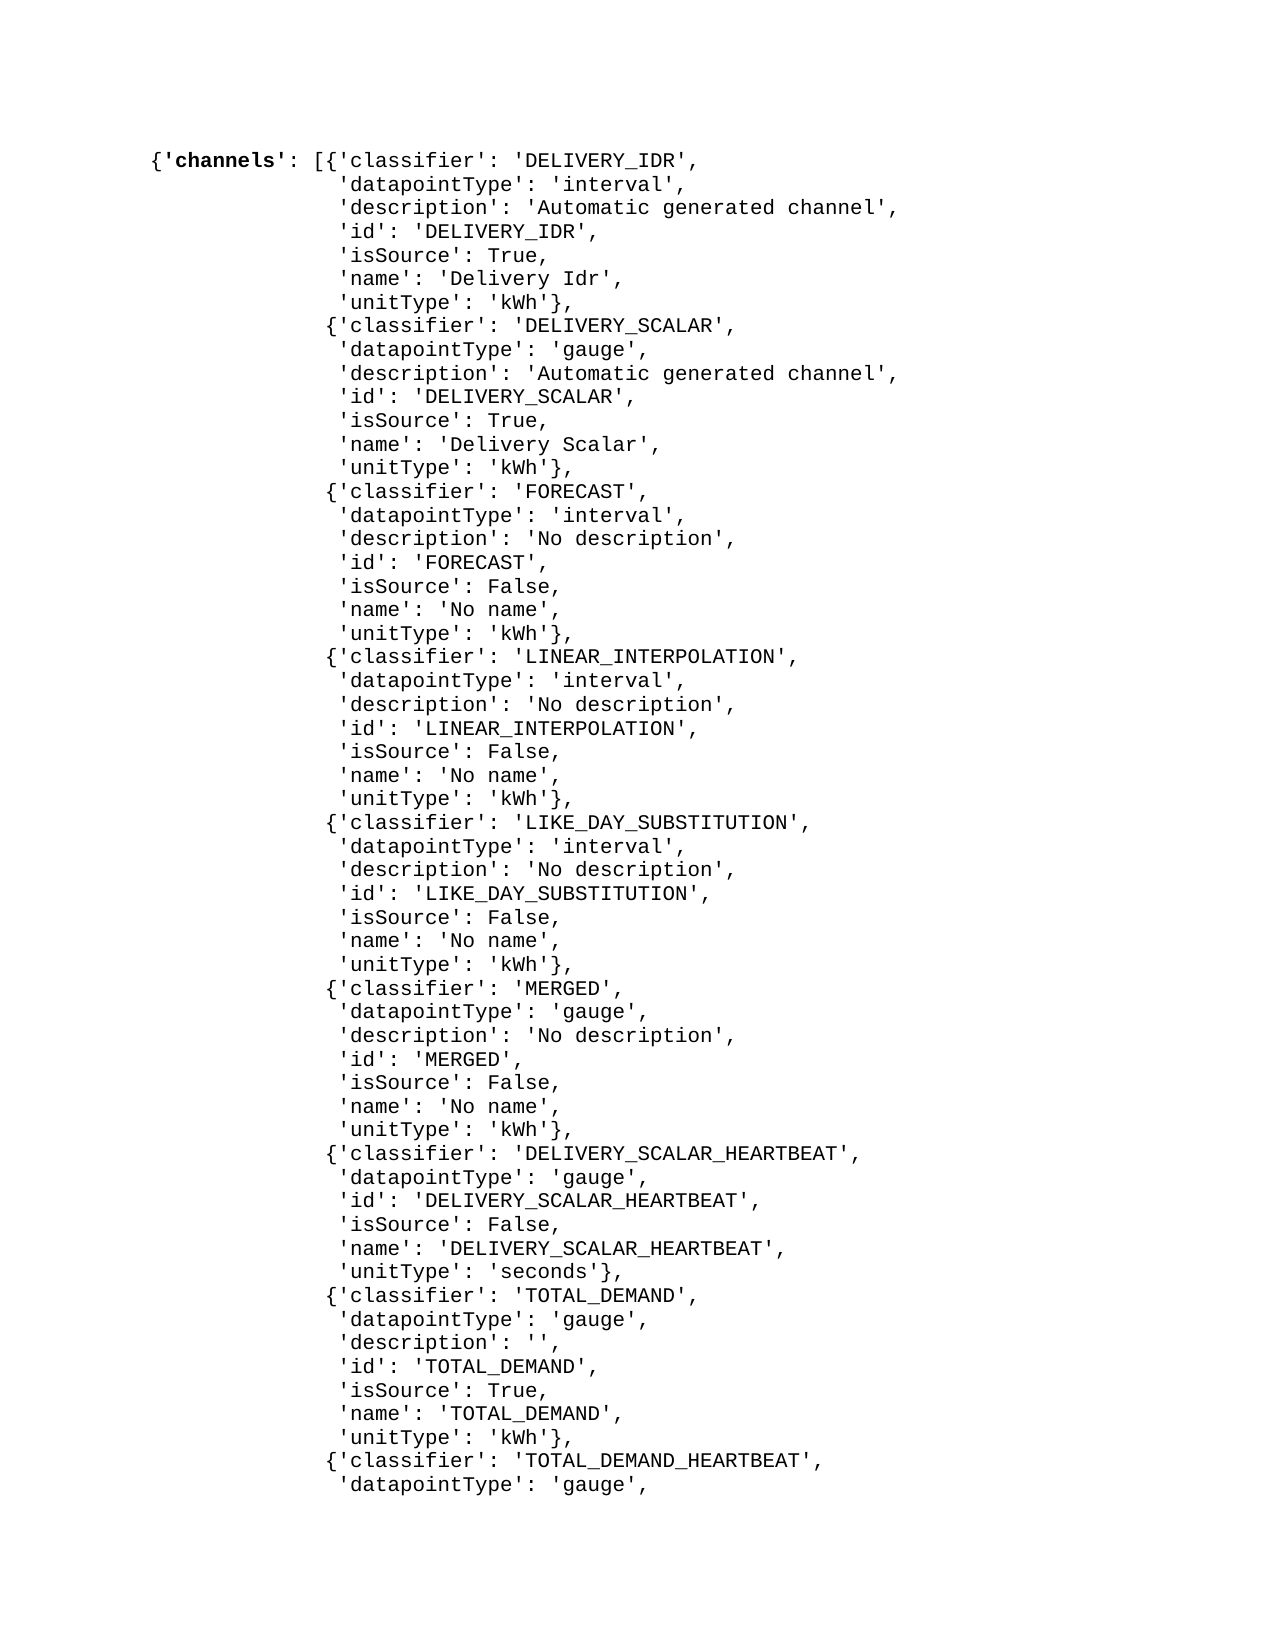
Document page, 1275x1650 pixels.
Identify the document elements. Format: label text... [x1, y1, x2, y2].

text 'datapointType': 'interval', [150, 505, 1125, 528]
text 'unitType': 'kWh'}, [150, 623, 1125, 647]
text 'name': 'No name', [150, 930, 1125, 954]
text 'id': 'FORECAST', [150, 552, 1125, 576]
text {'classifier': 'FORECAST', [150, 481, 1125, 505]
text 'isSource': False, [150, 1214, 1125, 1238]
text 'isSource': False, [150, 1072, 1125, 1096]
text 'name': 'No name', [150, 599, 1125, 623]
text {'classifier': 'LINEAR_INTERPOLATION', [150, 647, 1125, 670]
text 'id': 'TOTAL_DEMAND', [150, 1356, 1125, 1379]
text 'datapointType': 'gauge', [150, 1001, 1125, 1025]
text {'classifier': 'LIKE_DAY_SUBSTITUTION', [150, 812, 1125, 836]
text 'datapointType': 'gauge', [150, 1474, 1125, 1498]
text 'unitType': 'seconds'}, [150, 1261, 1125, 1285]
text 'id': 'DELIVERY_IDR', [150, 221, 1125, 244]
text 'isSource': True, [150, 1379, 1125, 1403]
text 'datapointType': 'interval', [150, 836, 1125, 859]
text 'name': 'TOTAL_DEMAND', [150, 1403, 1125, 1427]
text 'datapointType': 'gauge', [150, 339, 1125, 363]
text {'classifier': 'DELIVERY_SCALAR_HEARTBEAT', [150, 1143, 1125, 1167]
text 'datapointType': 'interval', [150, 174, 1125, 197]
text {'classifier': 'TOTAL_DEMAND', [150, 1285, 1125, 1309]
text 'isSource': False, [150, 741, 1125, 765]
text 'datapointType': 'gauge', [150, 1167, 1125, 1190]
text 'isSource': True, [150, 244, 1125, 268]
text 'unitType': 'kWh'}, [150, 954, 1125, 978]
text 'description': 'No description', [150, 694, 1125, 717]
text {'classifier': 'DELIVERY_SCALAR', [150, 316, 1125, 339]
text 'description': 'Automatic generated channel', [150, 197, 1125, 221]
text 'name': 'No name', [150, 1096, 1125, 1119]
text 'datapointType': 'interval', [150, 670, 1125, 694]
text 'unitType': 'kWh'}, [150, 1427, 1125, 1451]
text 'id': 'DELIVERY_SCALAR', [150, 386, 1125, 410]
text 'isSource': False, [150, 907, 1125, 930]
text 'datapointType': 'gauge', [150, 1309, 1125, 1332]
text 'isSource': False, [150, 576, 1125, 599]
text 'isSource': True, [150, 410, 1125, 434]
text 'name': 'DELIVERY_SCALAR_HEARTBEAT', [150, 1238, 1125, 1261]
text {'classifier': 'TOTAL_DEMAND_HEARTBEAT', [150, 1451, 1125, 1474]
text 'description': '', [150, 1332, 1125, 1356]
text 'id': 'LINEAR_INTERPOLATION', [150, 717, 1125, 741]
text 'description': 'No description', [150, 528, 1125, 552]
text 'id': 'DELIVERY_SCALAR_HEARTBEAT', [150, 1190, 1125, 1214]
text 'id': 'MERGED', [150, 1048, 1125, 1072]
text 'name': 'No name', [150, 765, 1125, 788]
text 'description': 'Automatic generated channel', [150, 363, 1125, 386]
text 'name': 'Delivery Scalar', [150, 434, 1125, 457]
text 'unitType': 'kWh'}, [150, 457, 1125, 481]
text 'unitType': 'kWh'}, [150, 292, 1125, 316]
text {'classifier': 'MERGED', [150, 978, 1125, 1001]
text {'channels': [{'classifier': 'DELIVERY_IDR', [150, 150, 1125, 174]
text 'unitType': 'kWh'}, [150, 788, 1125, 812]
text 'name': 'Delivery Idr', [150, 268, 1125, 292]
text 'unitType': 'kWh'}, [150, 1119, 1125, 1143]
text 'description': 'No description', [150, 859, 1125, 883]
text 'id': 'LIKE_DAY_SUBSTITUTION', [150, 883, 1125, 907]
text 'description': 'No description', [150, 1025, 1125, 1048]
